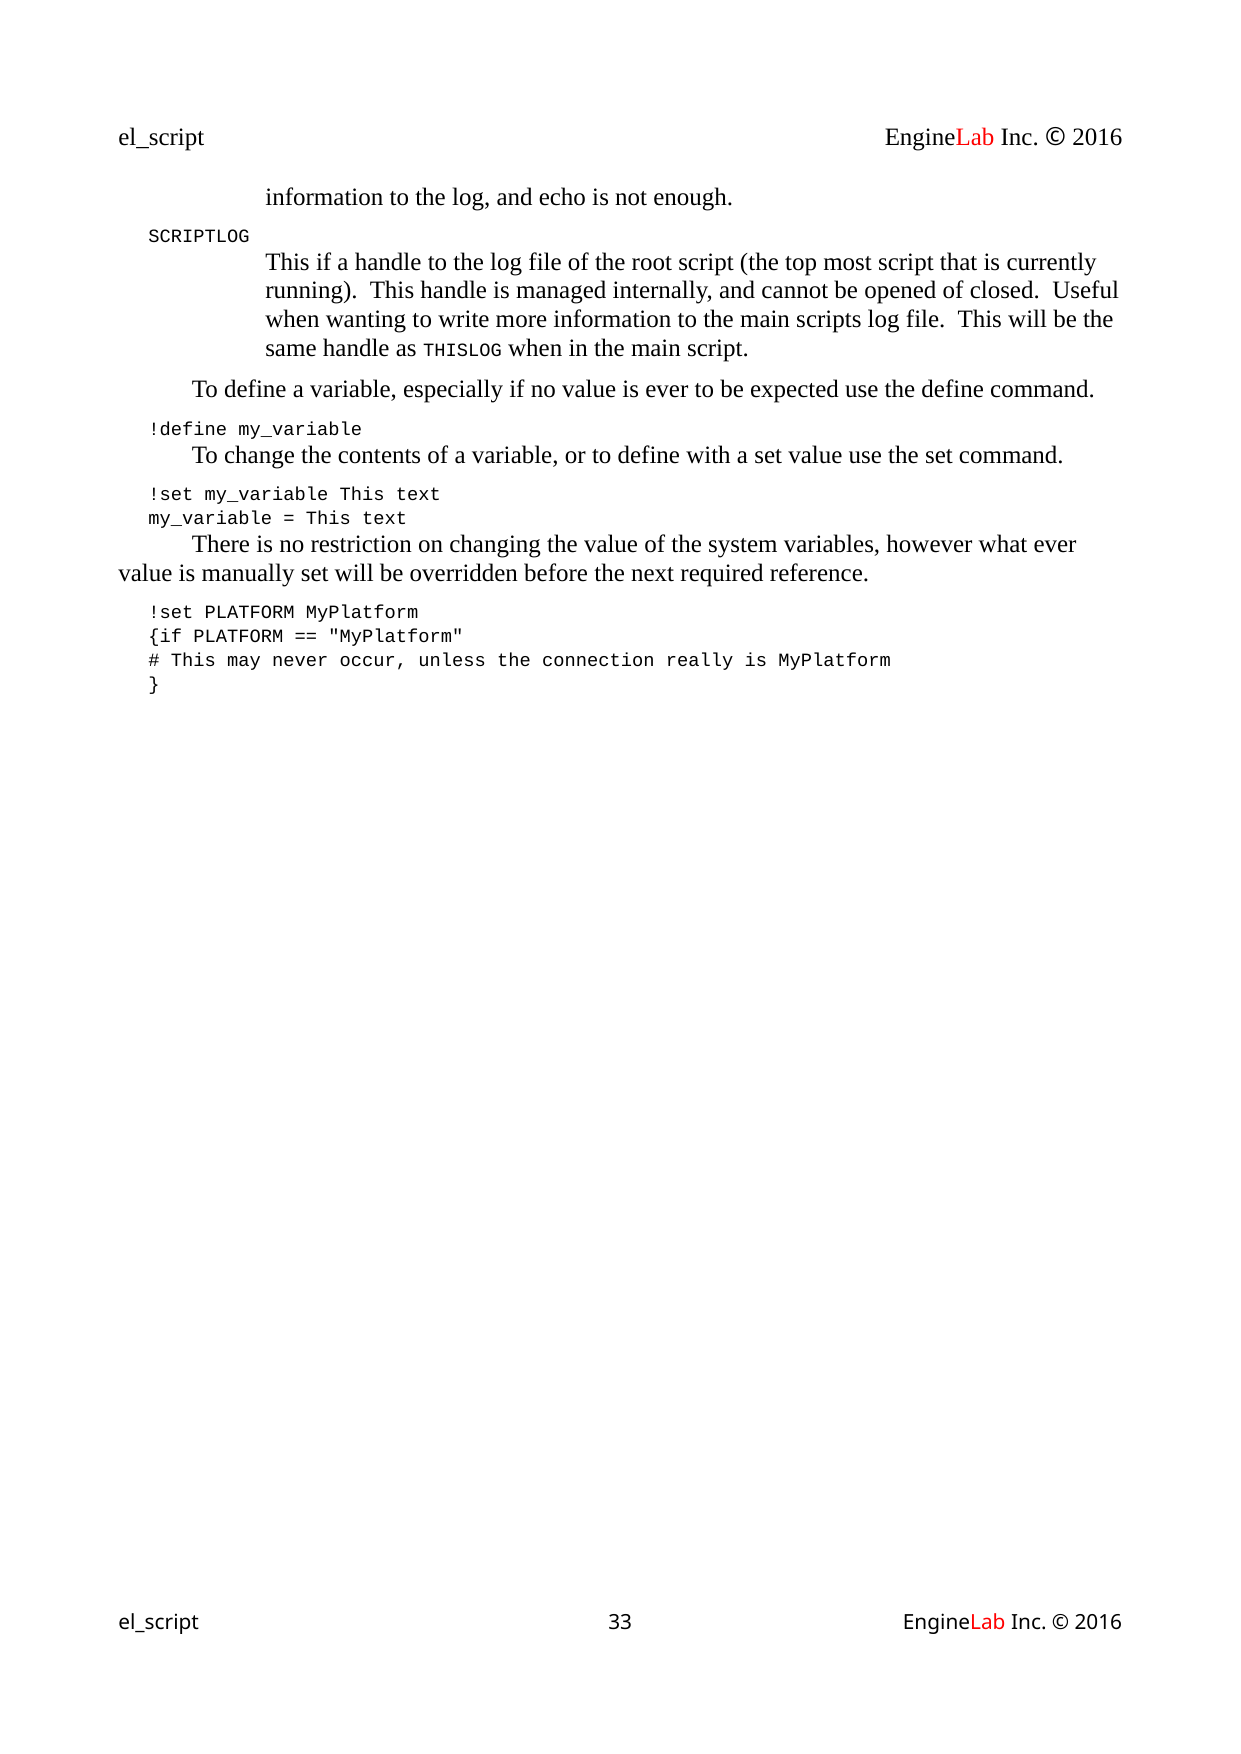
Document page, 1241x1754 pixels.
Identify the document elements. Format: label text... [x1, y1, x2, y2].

text information to the log, and echo is not enough. [118, 182, 1122, 210]
text !set my_variable This text [148, 481, 1122, 505]
text SCRIPTLOG [148, 223, 1122, 247]
text This if a handle to the log file of the root script (the top most script that is currently running). This handle is managed internally, and cannot be opened of closed. Useful when wanting to write more information to the main scripts log file. This will be the same handle as THISLOG when in the main script. [118, 247, 1122, 362]
text !set PLATFORM MyPlatform [148, 599, 1122, 623]
text To change the contents of a variable, or to define with a set value use the set command. [118, 440, 1122, 468]
text To define a variable, especially if no value is ever to be expected use the define command. [118, 374, 1122, 403]
text There is no restriction on changing the value of the system variables, however what ever value is manually set will be overridden before the next required reference. [118, 529, 1122, 586]
text my_variable = This text [148, 505, 1122, 529]
text !define my_variable [148, 416, 1122, 440]
text } [148, 671, 1122, 695]
text # This may never occur, unless the connection really is MyPlatform [148, 647, 1122, 671]
text {if PLATFORM == "MyPlatform" [148, 623, 1122, 647]
